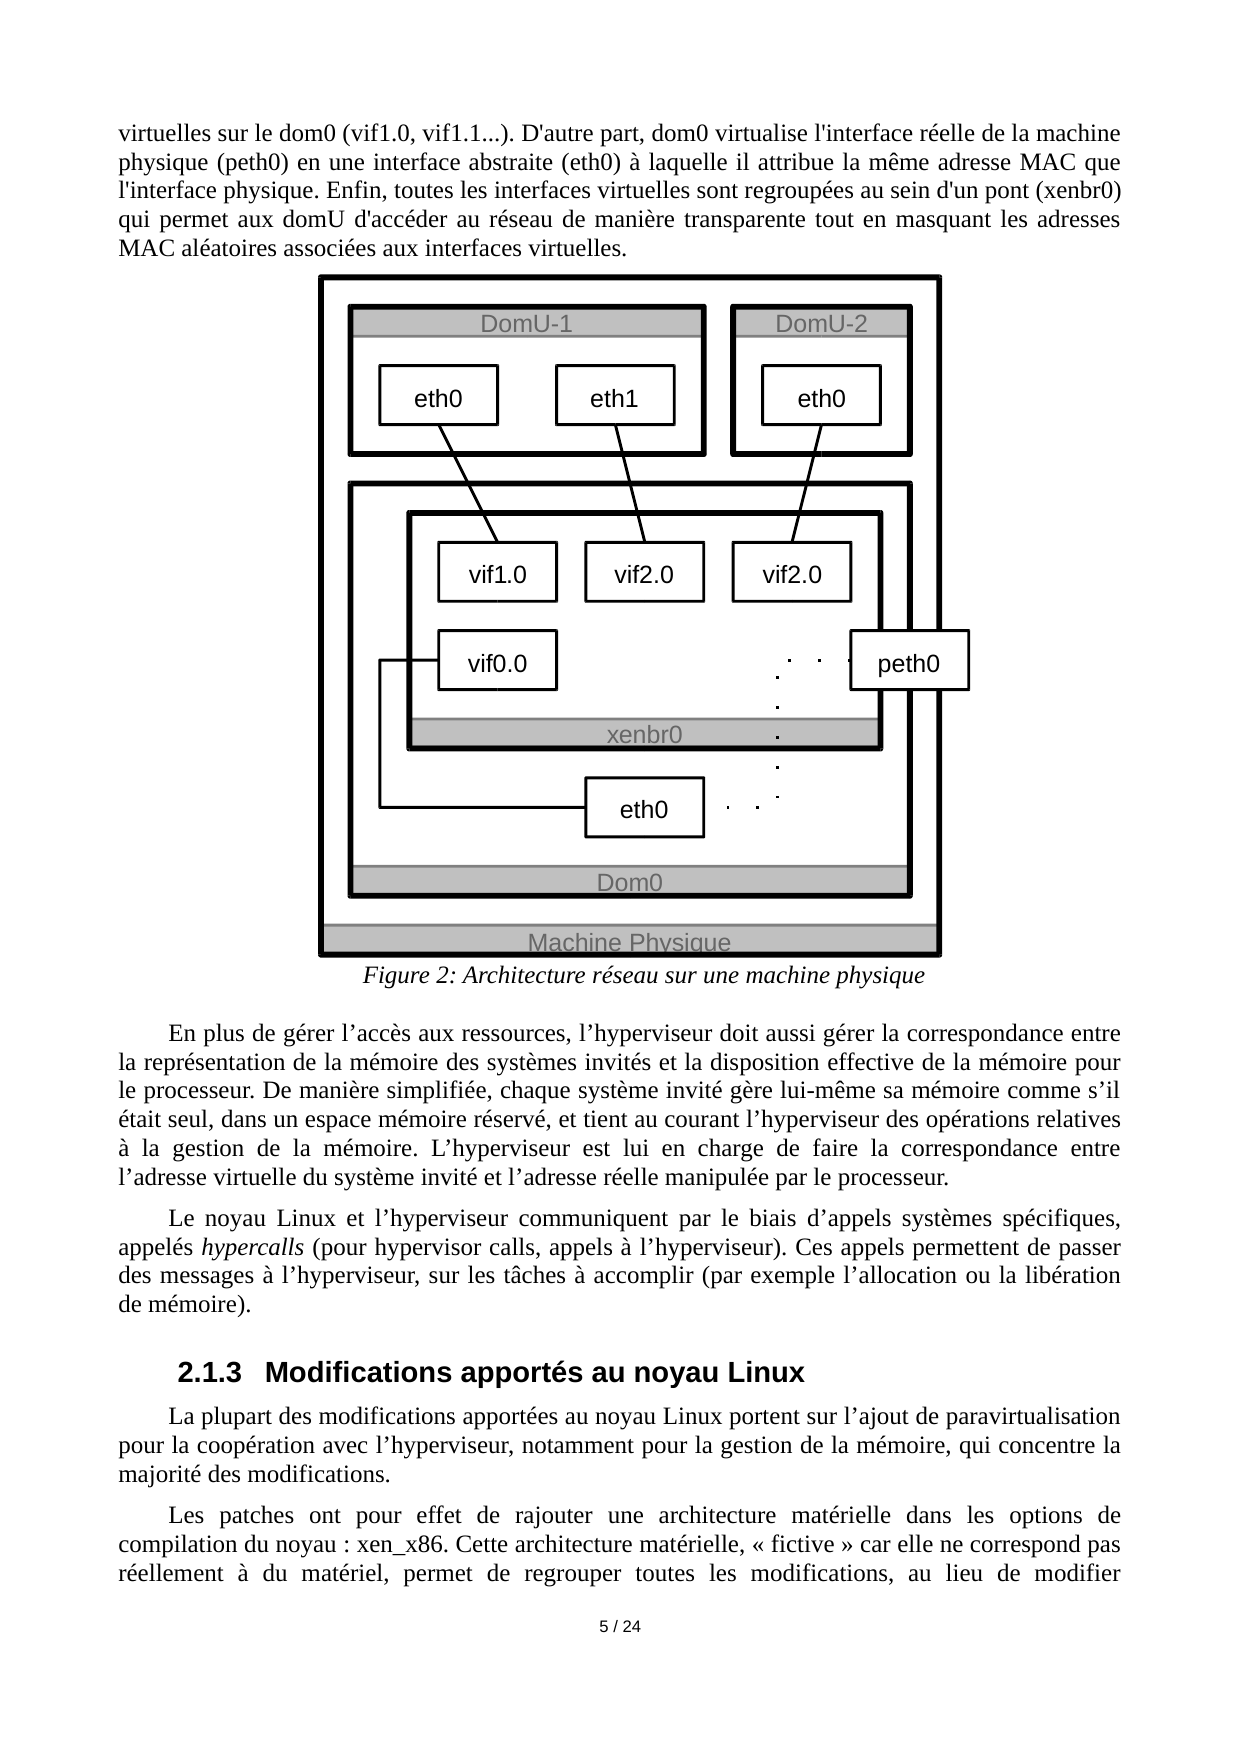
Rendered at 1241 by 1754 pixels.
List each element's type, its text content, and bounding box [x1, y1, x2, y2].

text Les patches ont pour effet de rajouter une architecture matérielle dans les options de compilation du noyau : xen_x86. Cette architecture matérielle, « fictive » car elle ne correspond pas réellement à du matériel, permet de regrouper toutes les modifications, au lieu de modifier [118, 1500, 1122, 1586]
text En plus de gérer l’accès aux ressources, l’hyperviseur doit aussi gérer la correspondance entre la représentation de la mémoire des systèmes invités et la disposition effective de la mémoire pour le processeur. De manière simplifiée, chaque système invité gère lui-même sa mémoire comme s’il était seul, dans un espace mémoire réservé, et tient au courant l’hyperviseur des opérations relatives à la gestion de la mémoire. L’hyperviseur est lui en charge de faire la correspondance entre l’adresse virtuelle du système invité et l’adresse réelle manipulée par le processeur. [118, 1018, 1122, 1190]
text Le noyau Linux et l’hyperviseur communiquent par le biais d’appels systèmes spécifiques, appelés hypercalls (pour hypervisor calls, appels à l’hyperviseur). Ces appels permettent de passer des messages à l’hyperviseur, sur les tâches à accomplir (par exemple l’allocation ou la libération de mémoire). [118, 1203, 1122, 1318]
text Figure 2: Architecture réseau sur une machine physique [318, 287, 972, 989]
text virtuelles sur le dom0 (vif1.0, vif1.1...). D'autre part, dom0 virtualise l'interface réelle de la machine physique (peth0) en une interface abstraite (eth0) à laquelle il attribue la même adresse MAC que l'interface physique. Enfin, toutes les interfaces virtuelles sont regroupées au sein d'un pont (xenbr0) qui permet aux domU d'accéder au réseau de manière transparente tout en masquant les adresses MAC aléatoires associées aux interfaces virtuelles. [118, 118, 1122, 262]
subtitle Modifications apportés au noyau Linux [177, 1355, 1122, 1389]
text La plupart des modifications apportées au noyau Linux portent sur l’ajout de paravirtualisation pour la coopération avec l’hyperviseur, notamment pour la gestion de la mémoire, qui concentre la majorité des modifications. [118, 1401, 1122, 1488]
